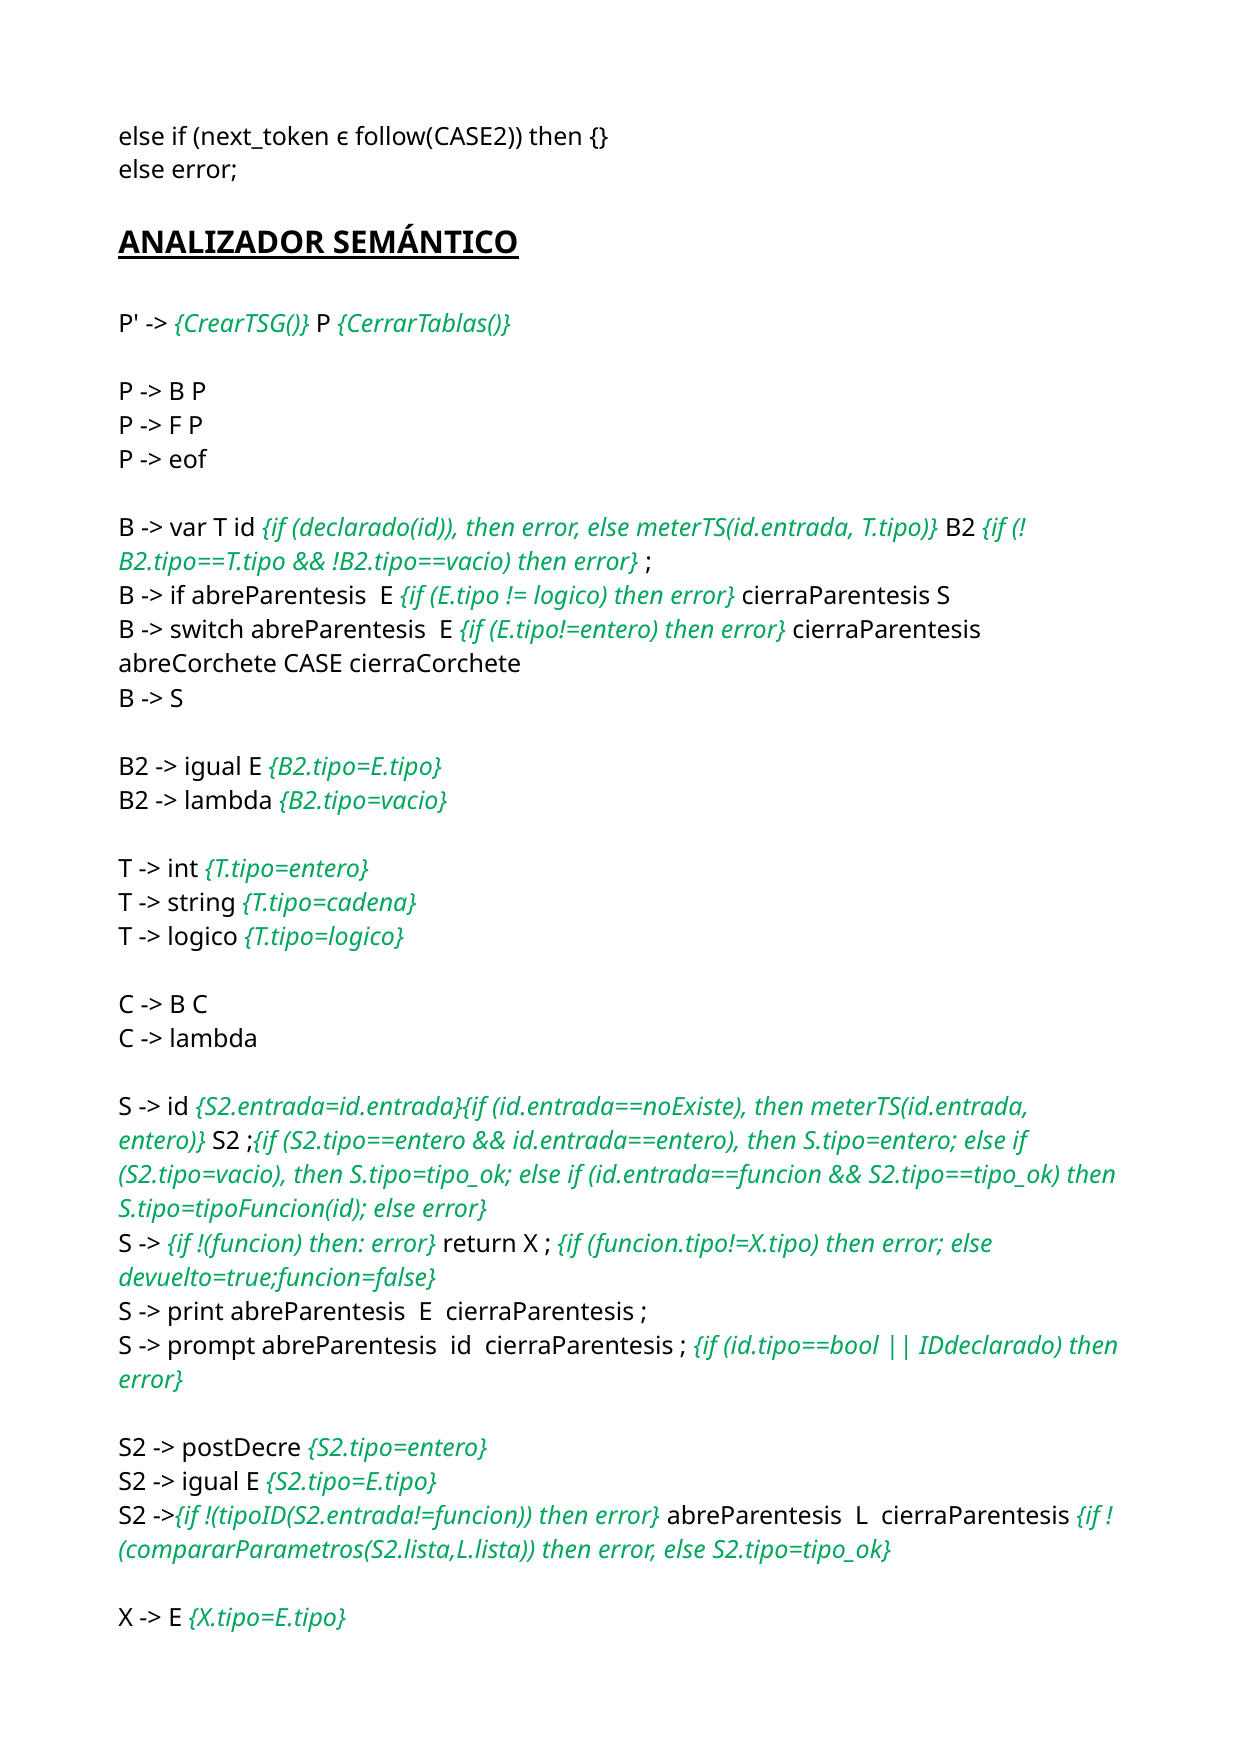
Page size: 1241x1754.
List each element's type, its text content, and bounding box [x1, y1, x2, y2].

text B -> S [118, 680, 1122, 714]
text S2 -> postDecre {S2.tipo=entero} [118, 1429, 1122, 1464]
text S -> id {S2.entrada=id.entrada}{if (id.entrada==noExiste), then meterTS(id.entrada, entero)} S2 ;{if (S2.tipo==entero && id.entrada==entero), then S.tipo=entero; else if (S2.tipo=vacio), then S.tipo=tipo_ok; else if (id.entrada==funcion && S2.tipo==tipo_ok) then S.tipo=tipoFuncion(id); else error} [118, 1089, 1122, 1225]
text C -> B C [118, 987, 1122, 1021]
text else error; [118, 152, 1122, 186]
text C -> lambda [118, 1021, 1122, 1055]
text S -> print abreParentesis E cierraParentesis ; [118, 1293, 1122, 1327]
text X -> E {X.tipo=E.tipo} [118, 1600, 1122, 1634]
text P -> B P [118, 374, 1122, 408]
text B2 -> lambda {B2.tipo=vacio} [118, 782, 1122, 816]
text P -> F P [118, 408, 1122, 442]
text S -> {if !(funcion) then: error} return X ; {if (funcion.tipo!=X.tipo) then error; else devuelto=true;funcion=false} [118, 1225, 1122, 1293]
text T -> logico {T.tipo=logico} [118, 919, 1122, 953]
text S -> prompt abreParentesis id cierraParentesis ; {if (id.tipo==bool || IDdeclarado) then error} [118, 1327, 1122, 1396]
text ANALIZADOR SEMÁNTICO [118, 220, 1122, 263]
text S2 -> igual E {S2.tipo=E.tipo} [118, 1464, 1122, 1498]
text P -> eof [118, 442, 1122, 476]
text P' -> {CrearTSG()} P {CerrarTablas()} [118, 306, 1122, 339]
text else if (next_token ϵ follow(CASE2)) then {} [118, 118, 1122, 152]
text S2 ->{if !(tipoID(S2.entrada!=funcion)) then error} abreParentesis L cierraParentesis {if !(compararParametros(S2.lista,L.lista)) then error, else S2.tipo=tipo_ok} [118, 1498, 1122, 1566]
text B -> switch abreParentesis E {if (E.tipo!=entero) then error} cierraParentesis abreCorchete CASE cierraCorchete [118, 612, 1122, 680]
text T -> string {T.tipo=cadena} [118, 884, 1122, 919]
text B2 -> igual E {B2.tipo=E.tipo} [118, 748, 1122, 782]
text B -> var T id {if (declarado(id)), then error, else meterTS(id.entrada, T.tipo)} B2 {if (!B2.tipo==T.tipo && !B2.tipo==vacio) then error} ; [118, 510, 1122, 578]
text T -> int {T.tipo=entero} [118, 851, 1122, 884]
text B -> if abreParentesis E {if (E.tipo != logico) then error} cierraParentesis S [118, 578, 1122, 612]
